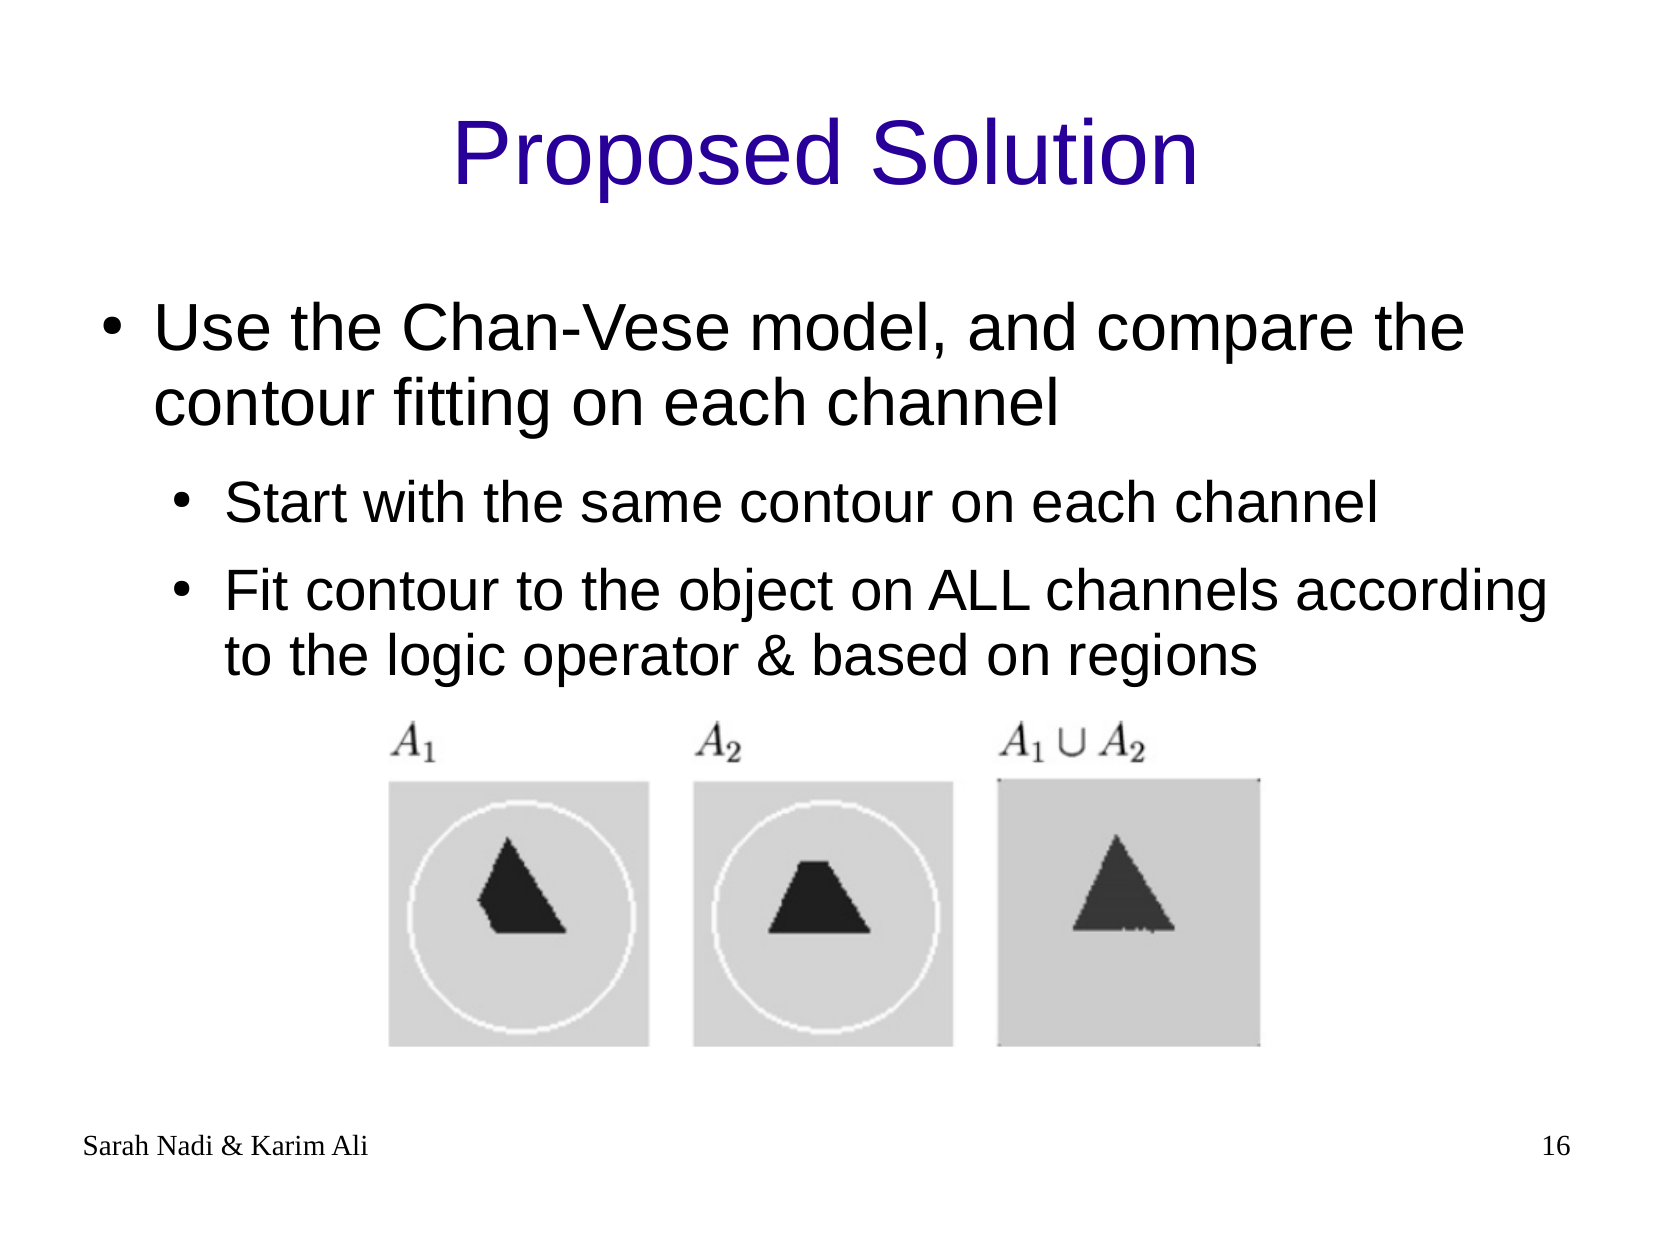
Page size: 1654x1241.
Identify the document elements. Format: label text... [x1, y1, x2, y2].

title Proposed Solution [82, 56, 1571, 250]
list Use the Chan-Vese model, and compare the contour fitting on each channel Start with the same contour on each channel Fit contour to the object on ALL channels according to the logic operator & based on regions [82, 290, 1571, 1109]
picture [381, 713, 1273, 1063]
